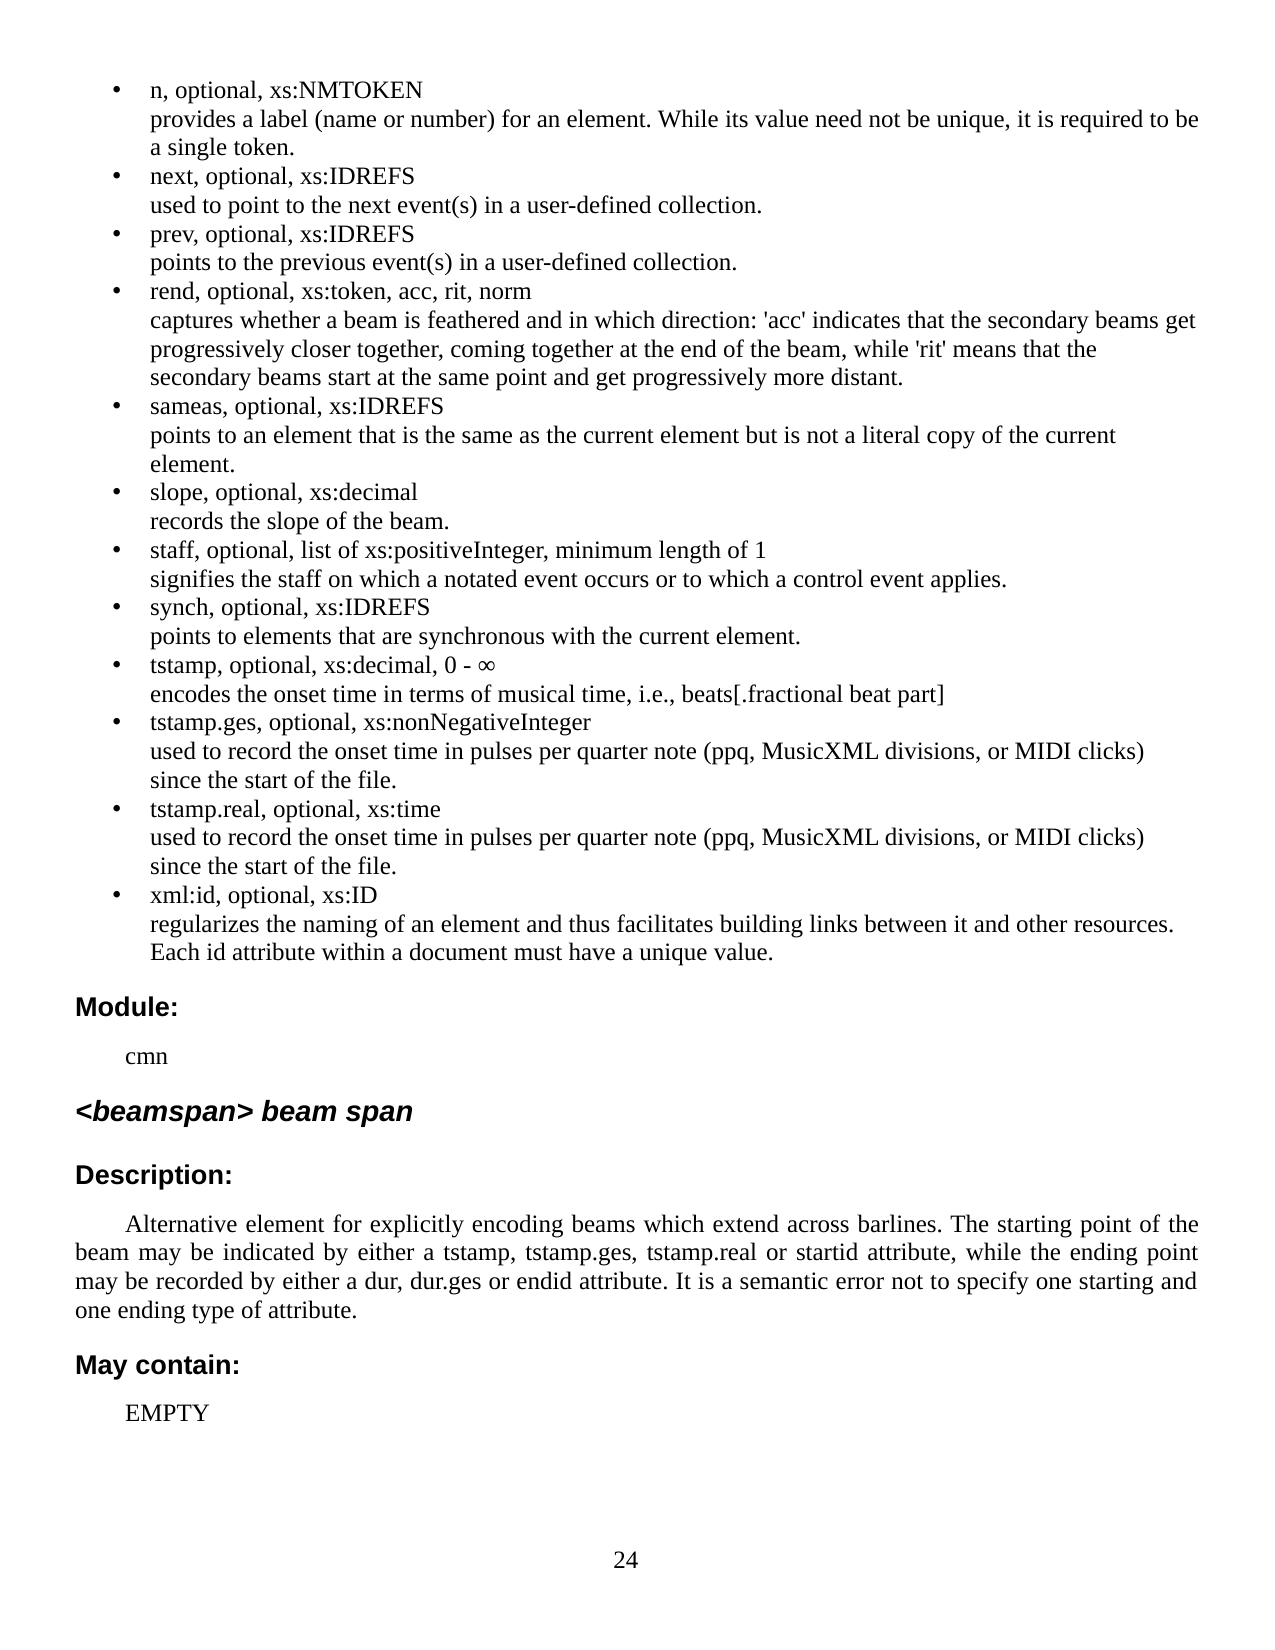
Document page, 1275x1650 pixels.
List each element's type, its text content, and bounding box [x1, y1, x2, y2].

list prev, optional, xs:IDREFS points to the previous event(s) in a user-defined collection. [112, 219, 1200, 276]
list rend, optional, xs:token, acc, rit, norm captures whether a beam is feathered and in which direction: 'acc' indicates that the secondary beams get progressively closer together, coming together at the end of the beam, while 'rit' means that the secondary beams start at the same point and get progressively more distant. [112, 276, 1200, 391]
list n, optional, xs:NMTOKEN provides a label (name or number) for an element. While its value need not be unique, it is required to be a single token. [112, 75, 1200, 161]
list tstamp, optional, xs:decimal, 0 - ∞ encodes the onset time in terms of musical time, i.e., beats[.fractional beat part] [112, 650, 1200, 707]
subtitle Description: [75, 1159, 1200, 1191]
text cmn [75, 1041, 1200, 1069]
list tstamp.ges, optional, xs:nonNegativeInteger used to record the onset time in pulses per quarter note (ppq, MusicXML divisions, or MIDI clicks) since the start of the file. [112, 707, 1200, 794]
subtitle May contain: [75, 1349, 1200, 1380]
subtitle Module: [75, 991, 1200, 1022]
list slope, optional, xs:decimal records the slope of the beam. [112, 477, 1200, 535]
list tstamp.real, optional, xs:time used to record the onset time in pulses per quarter note (ppq, MusicXML divisions, or MIDI clicks) since the start of the file. [112, 794, 1200, 880]
subtitle <beamspan> beam span [75, 1094, 1200, 1128]
list synch, optional, xs:IDREFS points to elements that are synchronous with the current element. [112, 592, 1200, 650]
list next, optional, xs:IDREFS used to point to the next event(s) in a user-defined collection. [112, 161, 1200, 219]
text EMPTY [75, 1398, 1200, 1427]
list staff, optional, list of xs:positiveInteger, minimum length of 1 signifies the staff on which a notated event occurs or to which a control event applies. [112, 535, 1200, 592]
text Alternative element for explicitly encoding beams which extend across barlines. The starting point of the beam may be indicated by either a tstamp, tstamp.ges, tstamp.real or startid attribute, while the ending point may be recorded by either a dur, dur.ges or endid attribute. It is a semantic error not to specify one starting and one ending type of attribute. [75, 1209, 1200, 1324]
list xml:id, optional, xs:ID regularizes the naming of an element and thus facilitates building links between it and other resources. Each id attribute within a document must have a unique value. [112, 880, 1200, 966]
list sameas, optional, xs:IDREFS points to an element that is the same as the current element but is not a literal copy of the current element. [112, 391, 1200, 477]
